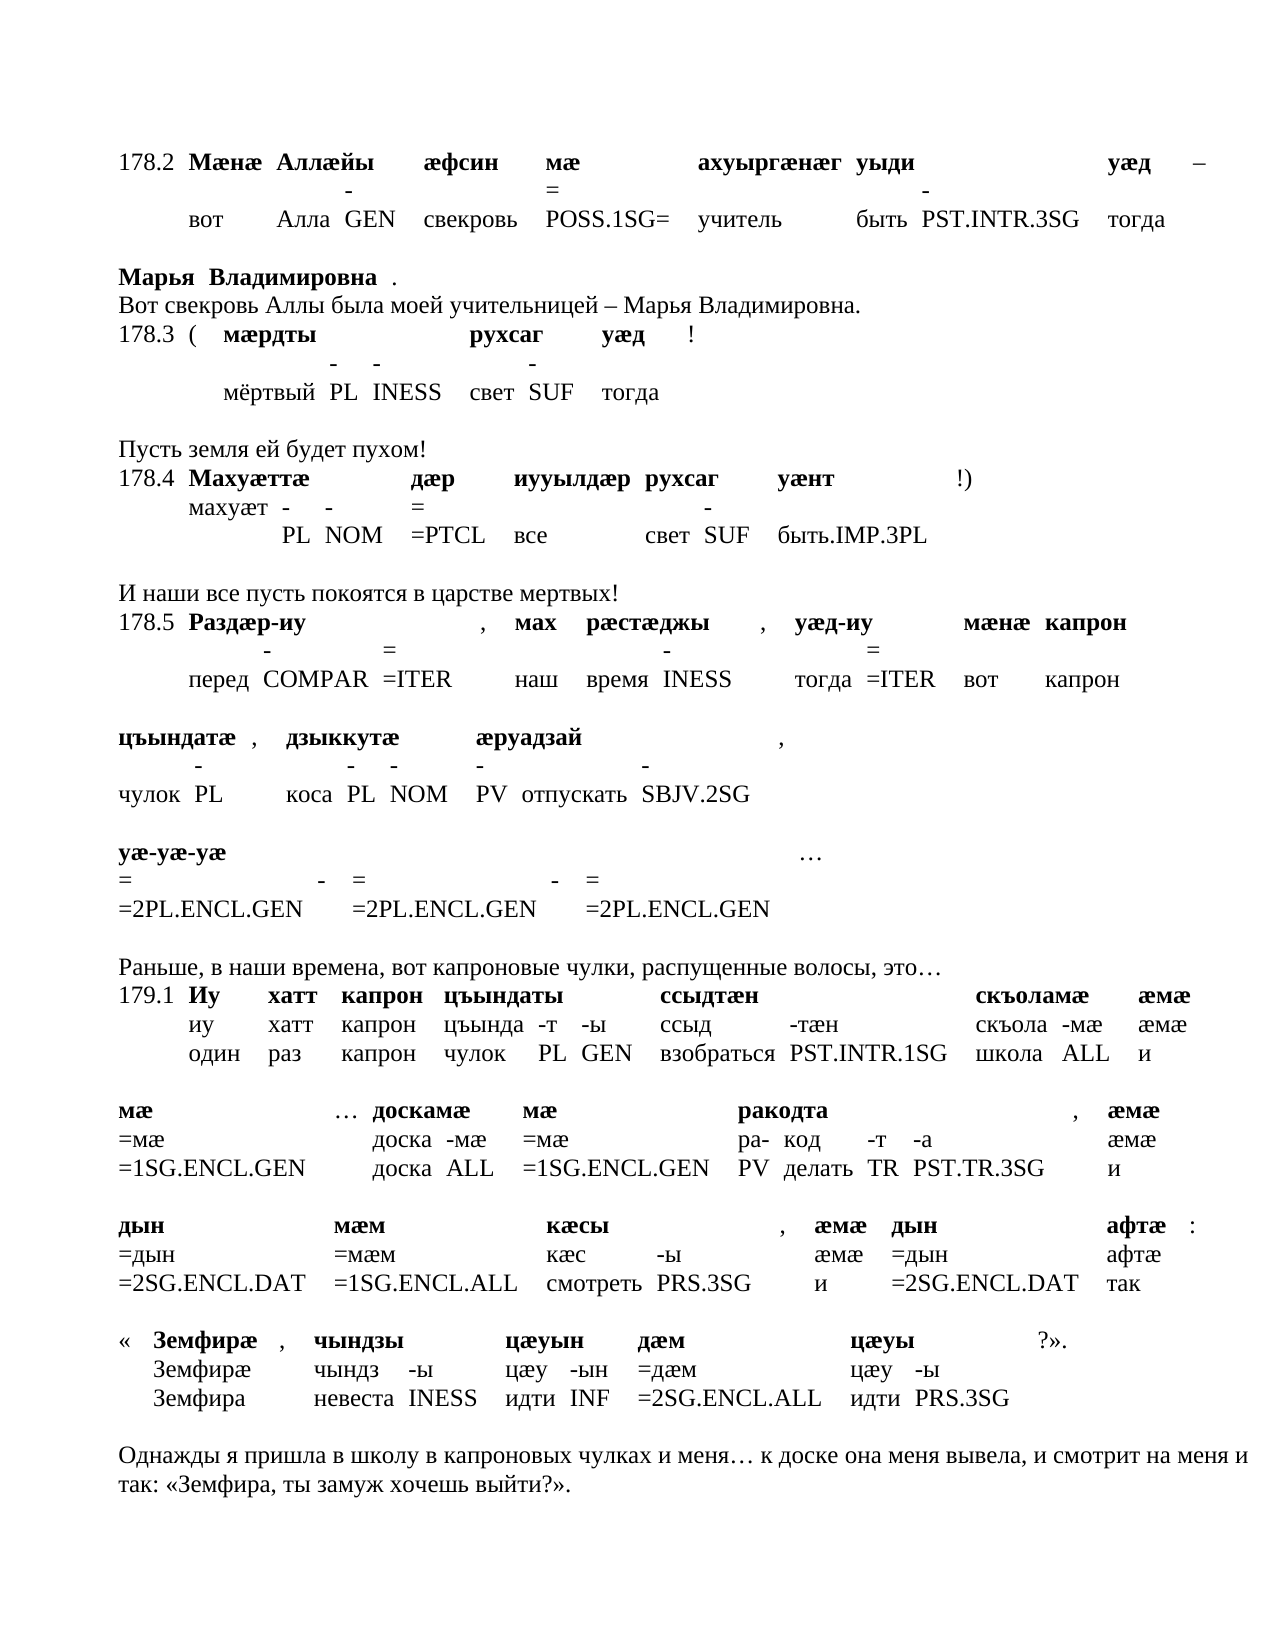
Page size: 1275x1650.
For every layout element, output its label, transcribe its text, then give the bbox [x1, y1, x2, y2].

text так [1106, 1268, 1161, 1297]
text = [866, 636, 936, 664]
text быть.IMP.3PL [777, 521, 928, 549]
text быть [856, 204, 908, 233]
text мæ [522, 1096, 724, 1124]
text , [760, 607, 781, 636]
text =мæ [522, 1124, 710, 1153]
text =1SG.ENCL.ALL [333, 1268, 519, 1297]
text - [921, 176, 1080, 204]
text - [528, 348, 574, 377]
text 178.2 [118, 147, 174, 176]
text мах [514, 607, 572, 636]
text PL [329, 377, 358, 406]
text - [389, 751, 448, 779]
text все [513, 521, 548, 549]
text ALL [1062, 1038, 1110, 1067]
text вот [963, 664, 999, 693]
text - [344, 176, 396, 204]
text PL [347, 779, 376, 808]
text и [814, 1268, 863, 1297]
text уыди [856, 147, 1094, 176]
text цъындатæ [118, 722, 237, 751]
text SUF [704, 521, 750, 549]
text афтæ [1106, 1239, 1161, 1268]
text INESS [372, 377, 442, 406]
text Мæнæ [188, 147, 262, 176]
text - [476, 751, 508, 779]
text чулок [118, 779, 180, 808]
text доска [372, 1153, 432, 1182]
text кæсы [546, 1211, 766, 1239]
text … [333, 1096, 359, 1124]
text =1SG.ENCL.GEN [118, 1153, 306, 1182]
text Пусть земля ей будет пухом! [118, 434, 1249, 463]
text Однажды я пришла в школу в капроновых чулках и меня… к доске она меня вывела, и смотрит на меня и так: «Земфира, ты замуж хочешь выйти?». [118, 1441, 1249, 1498]
text - [324, 492, 383, 521]
text мæнæ [963, 607, 1031, 636]
text время [586, 664, 649, 693]
text COMPAR [263, 664, 369, 693]
text дзыккутæ [286, 722, 462, 751]
text INESS [663, 664, 732, 693]
text уæд [602, 319, 673, 348]
text свет [469, 377, 514, 406]
text афтæ [1106, 1211, 1175, 1239]
text Марья [118, 262, 195, 291]
text и [1138, 1038, 1187, 1067]
text æмæ [814, 1211, 877, 1239]
text раз [268, 1038, 313, 1067]
text цæу [505, 1354, 556, 1383]
text уæнт [777, 463, 942, 492]
text рæстæджы [586, 607, 746, 636]
text мæрдты [223, 319, 456, 348]
text , [480, 607, 501, 636]
text - [704, 492, 750, 521]
text дын [118, 1211, 320, 1239]
text =мæ [118, 1124, 306, 1153]
text = [118, 866, 303, 894]
text - [282, 492, 311, 521]
text =дын [118, 1239, 306, 1268]
text цъында [444, 1009, 524, 1038]
text махуæт [188, 492, 268, 521]
text INESS [408, 1383, 478, 1412]
text !) [956, 463, 977, 492]
text =2SG.ENCL.DAT [118, 1268, 306, 1297]
text : [1189, 1211, 1210, 1239]
text Вот свекровь Аллы была моей учительницей – Марья Владимировна. [118, 291, 1249, 319]
text -ы [408, 1354, 478, 1383]
text мæм [333, 1211, 532, 1239]
text вот [188, 204, 223, 233]
text код [783, 1124, 853, 1153]
text кæс [546, 1239, 643, 1268]
text капрон [341, 981, 430, 1009]
text SUF [528, 377, 574, 406]
text . [391, 262, 412, 291]
text 179.1 [118, 981, 174, 1009]
text ссыд [660, 1009, 776, 1038]
text цъындаты [444, 981, 646, 1009]
text Земфира [153, 1383, 251, 1412]
text перед [188, 664, 249, 693]
text учитель [698, 204, 782, 233]
text 178.3 [118, 319, 174, 348]
text NOM [389, 779, 448, 808]
text ракодта [738, 1096, 1059, 1124]
text - [551, 866, 572, 894]
text доска [372, 1124, 432, 1153]
text -мæ [1062, 1009, 1110, 1038]
text один [188, 1038, 240, 1067]
text дын [891, 1211, 1093, 1239]
text цæуы [850, 1326, 1024, 1354]
text уæд-иу [794, 607, 949, 636]
text æруадзай [476, 722, 764, 751]
text æмæ [1107, 1124, 1157, 1153]
text свекровь [423, 204, 518, 233]
text скъоламæ [975, 981, 1124, 1009]
text - [194, 751, 223, 779]
text наш [514, 664, 558, 693]
text =2PL.ENCL.GEN [118, 894, 303, 923]
text и [1107, 1153, 1157, 1182]
text – [1193, 147, 1214, 176]
text INF [569, 1383, 610, 1412]
text тогда [1108, 204, 1165, 233]
text И наши все пусть покоятся в царстве мертвых! [118, 578, 1249, 607]
text рухсаг [469, 319, 588, 348]
text иууылдæр [513, 463, 631, 492]
text « [118, 1326, 139, 1354]
text взобраться [660, 1038, 776, 1067]
text = [352, 866, 537, 894]
text PL [194, 779, 223, 808]
text ALL [446, 1153, 494, 1182]
text скъола [975, 1009, 1048, 1038]
text невеста [314, 1383, 394, 1412]
text , [778, 722, 799, 751]
text = [585, 866, 771, 894]
text Владимировна [209, 262, 377, 291]
text =2SG.ENCL.DAT [891, 1268, 1079, 1297]
text =PTCL [411, 521, 486, 549]
text PST.INTR.3SG [921, 204, 1080, 233]
text =ITER [382, 664, 452, 693]
text рухсаг [645, 463, 763, 492]
text =дæм [637, 1354, 823, 1383]
text æфсин [423, 147, 532, 176]
text =ITER [866, 664, 936, 693]
text Аллæйы [276, 147, 409, 176]
text Раздæр-иу [188, 607, 466, 636]
text мёртвый [223, 377, 315, 406]
text иу [188, 1009, 240, 1038]
text хатт [268, 981, 327, 1009]
text -т [867, 1124, 899, 1153]
text , [779, 1211, 800, 1239]
text æмæ [1138, 981, 1201, 1009]
text PRS.3SG [914, 1383, 1010, 1412]
text -т [538, 1009, 567, 1038]
text =мæм [333, 1239, 519, 1268]
text æмæ [1107, 1096, 1170, 1124]
text тогда [794, 664, 852, 693]
text - [663, 636, 732, 664]
text мæ [118, 1096, 320, 1124]
text уæ-уæ-уæ [118, 837, 784, 866]
text школа [975, 1038, 1048, 1067]
text TR [867, 1153, 899, 1182]
text тогда [602, 377, 659, 406]
text , [1072, 1096, 1093, 1124]
text POSS.1SG= [545, 204, 670, 233]
text GEN [344, 204, 396, 233]
text хатт [268, 1009, 313, 1038]
text -мæ [446, 1124, 494, 1153]
text =1SG.ENCL.GEN [522, 1153, 710, 1182]
text PST.TR.3SG [913, 1153, 1045, 1182]
text -а [913, 1124, 1045, 1153]
text =2SG.ENCL.ALL [637, 1383, 823, 1412]
text , [279, 1326, 300, 1354]
text чындзы [314, 1326, 491, 1354]
text GEN [581, 1038, 632, 1067]
text SBJV.2SG [641, 779, 750, 808]
text =2PL.ENCL.GEN [352, 894, 537, 923]
text -ы [656, 1239, 752, 1268]
text цæу [850, 1354, 901, 1383]
text … [798, 837, 823, 866]
text доскамæ [372, 1096, 508, 1124]
text идти [505, 1383, 556, 1412]
text ?». [1037, 1326, 1067, 1354]
text чындз [314, 1354, 394, 1383]
text PST.INTR.1SG [789, 1038, 948, 1067]
text - [372, 348, 442, 377]
text дæм [637, 1326, 836, 1354]
text ( [188, 319, 209, 348]
text - [317, 866, 338, 894]
text =дын [891, 1239, 1079, 1268]
text PL [282, 521, 311, 549]
text = [411, 492, 486, 521]
text NOM [324, 521, 383, 549]
text цæуын [505, 1326, 624, 1354]
text æмæ [1138, 1009, 1187, 1038]
text 178.4 [118, 463, 174, 492]
text -ы [914, 1354, 1010, 1383]
text Алла [276, 204, 331, 233]
text = [382, 636, 452, 664]
text - [347, 751, 376, 779]
text = [545, 176, 670, 204]
text PRS.3SG [656, 1268, 752, 1297]
text Земфирæ [153, 1326, 265, 1354]
text свет [645, 521, 690, 549]
text капрон [341, 1038, 416, 1067]
text Земфирæ [153, 1354, 251, 1383]
text чулок [444, 1038, 524, 1067]
text PV [476, 779, 508, 808]
text Раньше, в наши времена, вот капроновые чулки, распущенные волосы, это… [118, 952, 1249, 981]
text идти [850, 1383, 901, 1412]
text дæр [411, 463, 500, 492]
text - [641, 751, 750, 779]
text смотреть [546, 1268, 643, 1297]
text ахуыргæнæг [698, 147, 842, 176]
text ! [687, 319, 708, 348]
text отпускать [521, 779, 627, 808]
text - [329, 348, 358, 377]
text -ы [581, 1009, 632, 1038]
text уæд [1108, 147, 1179, 176]
text =2PL.ENCL.GEN [585, 894, 771, 923]
text Махуæттæ [188, 463, 397, 492]
text Иу [188, 981, 254, 1009]
text делать [783, 1153, 853, 1182]
text капрон [1045, 664, 1120, 693]
text æмæ [814, 1239, 863, 1268]
text PV [738, 1153, 770, 1182]
text PL [538, 1038, 567, 1067]
text - [263, 636, 369, 664]
text ра- [738, 1124, 770, 1153]
text коса [286, 779, 333, 808]
text капрон [341, 1009, 416, 1038]
text ссыдтæн [660, 981, 962, 1009]
text капрон [1045, 607, 1134, 636]
text 178.5 [118, 607, 174, 636]
text -ын [569, 1354, 610, 1383]
text , [251, 722, 272, 751]
text -тæн [789, 1009, 948, 1038]
text мæ [545, 147, 684, 176]
